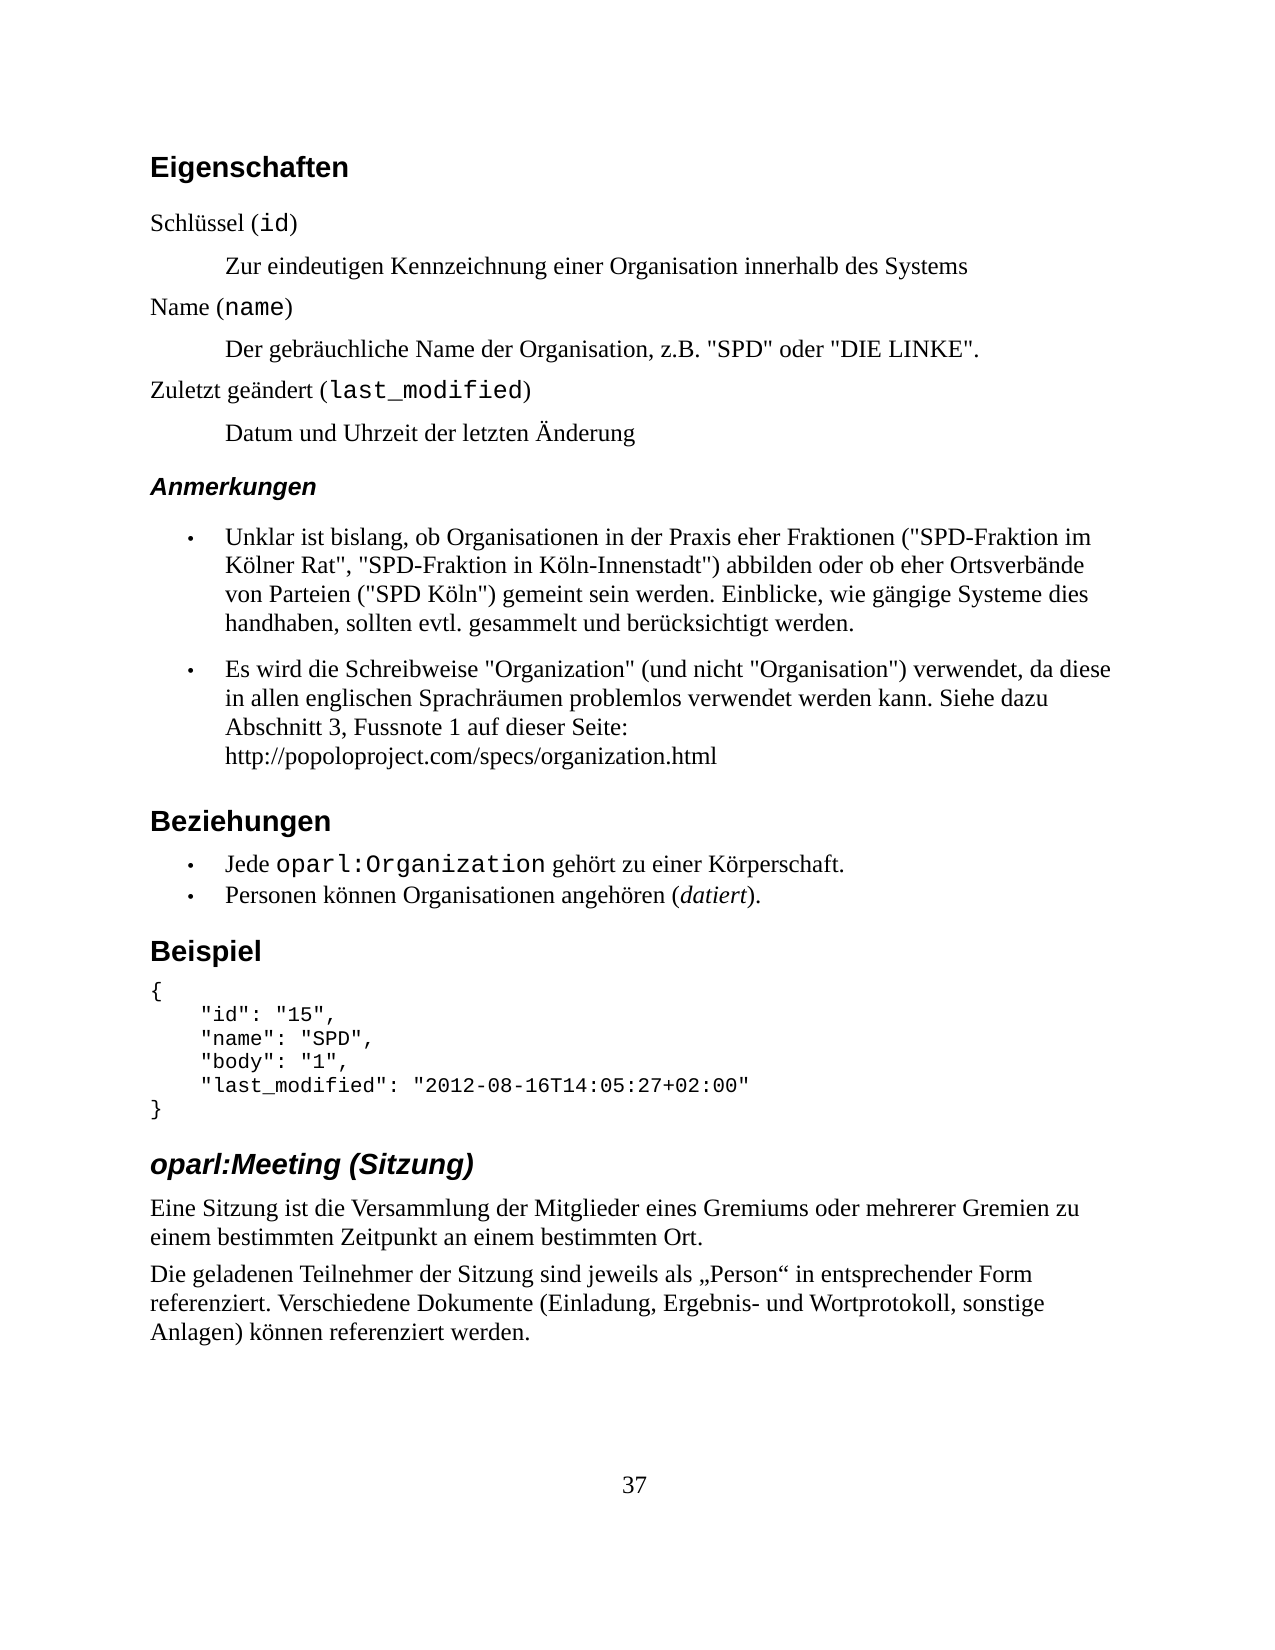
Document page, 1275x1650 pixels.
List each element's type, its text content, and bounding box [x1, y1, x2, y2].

text Eine Sitzung ist die Versammlung der Mitglieder eines Gremiums oder mehrerer Gremien zu einem bestimmten Zeitpunkt an einem bestimmten Ort. [150, 1193, 1125, 1251]
list Es wird die Schreibweise "Organization" (und nicht "Organisation") verwendet, da diese in allen englischen Sprachräumen problemlos verwendet werden kann. Siehe dazu Abschnitt 3, Fussnote 1 auf dieser Seite: http://popoloproject.com/specs/organization.html [187, 654, 1125, 769]
subtitle Beziehungen [150, 803, 1125, 837]
list Jede oparl:Organization gehört zu einer Körperschaft. [187, 849, 1125, 880]
text Name (name) [150, 292, 1125, 322]
text Der gebräuchliche Name der Organisation, z.B. "SPD" oder "DIE LINKE". [225, 334, 1125, 363]
subtitle oparl:Meeting (Sitzung) [150, 1147, 1125, 1181]
text Datum und Uhrzeit der letzten Änderung [225, 418, 1125, 447]
subtitle Eigenschaften [150, 150, 1125, 183]
text "id": "15", [150, 1004, 1125, 1027]
list Unklar ist bislang, ob Organisationen in der Praxis eher Fraktionen ("SPD-Fraktion im Kölner Rat", "SPD-Fraktion in Köln-Innenstadt") abbilden oder ob eher Ortsverbände von Parteien ("SPD Köln") gemeint sein werden. Einblicke, wie gängige Systeme dies handhaben, sollten evtl. gesammelt und berücksichtigt werden. [187, 522, 1125, 637]
text Zur eindeutigen Kennzeichnung einer Organisation innerhalb des Systems [225, 251, 1125, 279]
text "last_modified": "2012-08-16T14:05:27+02:00" [150, 1075, 1125, 1098]
text Schlüssel (id) [150, 208, 1125, 239]
list Personen können Organisationen angehören (datiert). [187, 880, 1125, 909]
subtitle Anmerkungen [150, 472, 1125, 500]
subtitle Beispiel [150, 934, 1125, 968]
text { [150, 980, 1125, 1004]
text Zuletzt geändert (last_modified) [150, 375, 1125, 406]
text "name": "SPD", [150, 1027, 1125, 1051]
text "body": "1", [150, 1051, 1125, 1075]
text } [150, 1098, 1125, 1122]
text Die geladenen Teilnehmer der Sitzung sind jeweils als „Person“ in entsprechender Form referenziert. Verschiedene Dokumente (Einladung, Ergebnis- und Wortprotokoll, sonstige Anlagen) können referenziert werden. [150, 1259, 1125, 1346]
